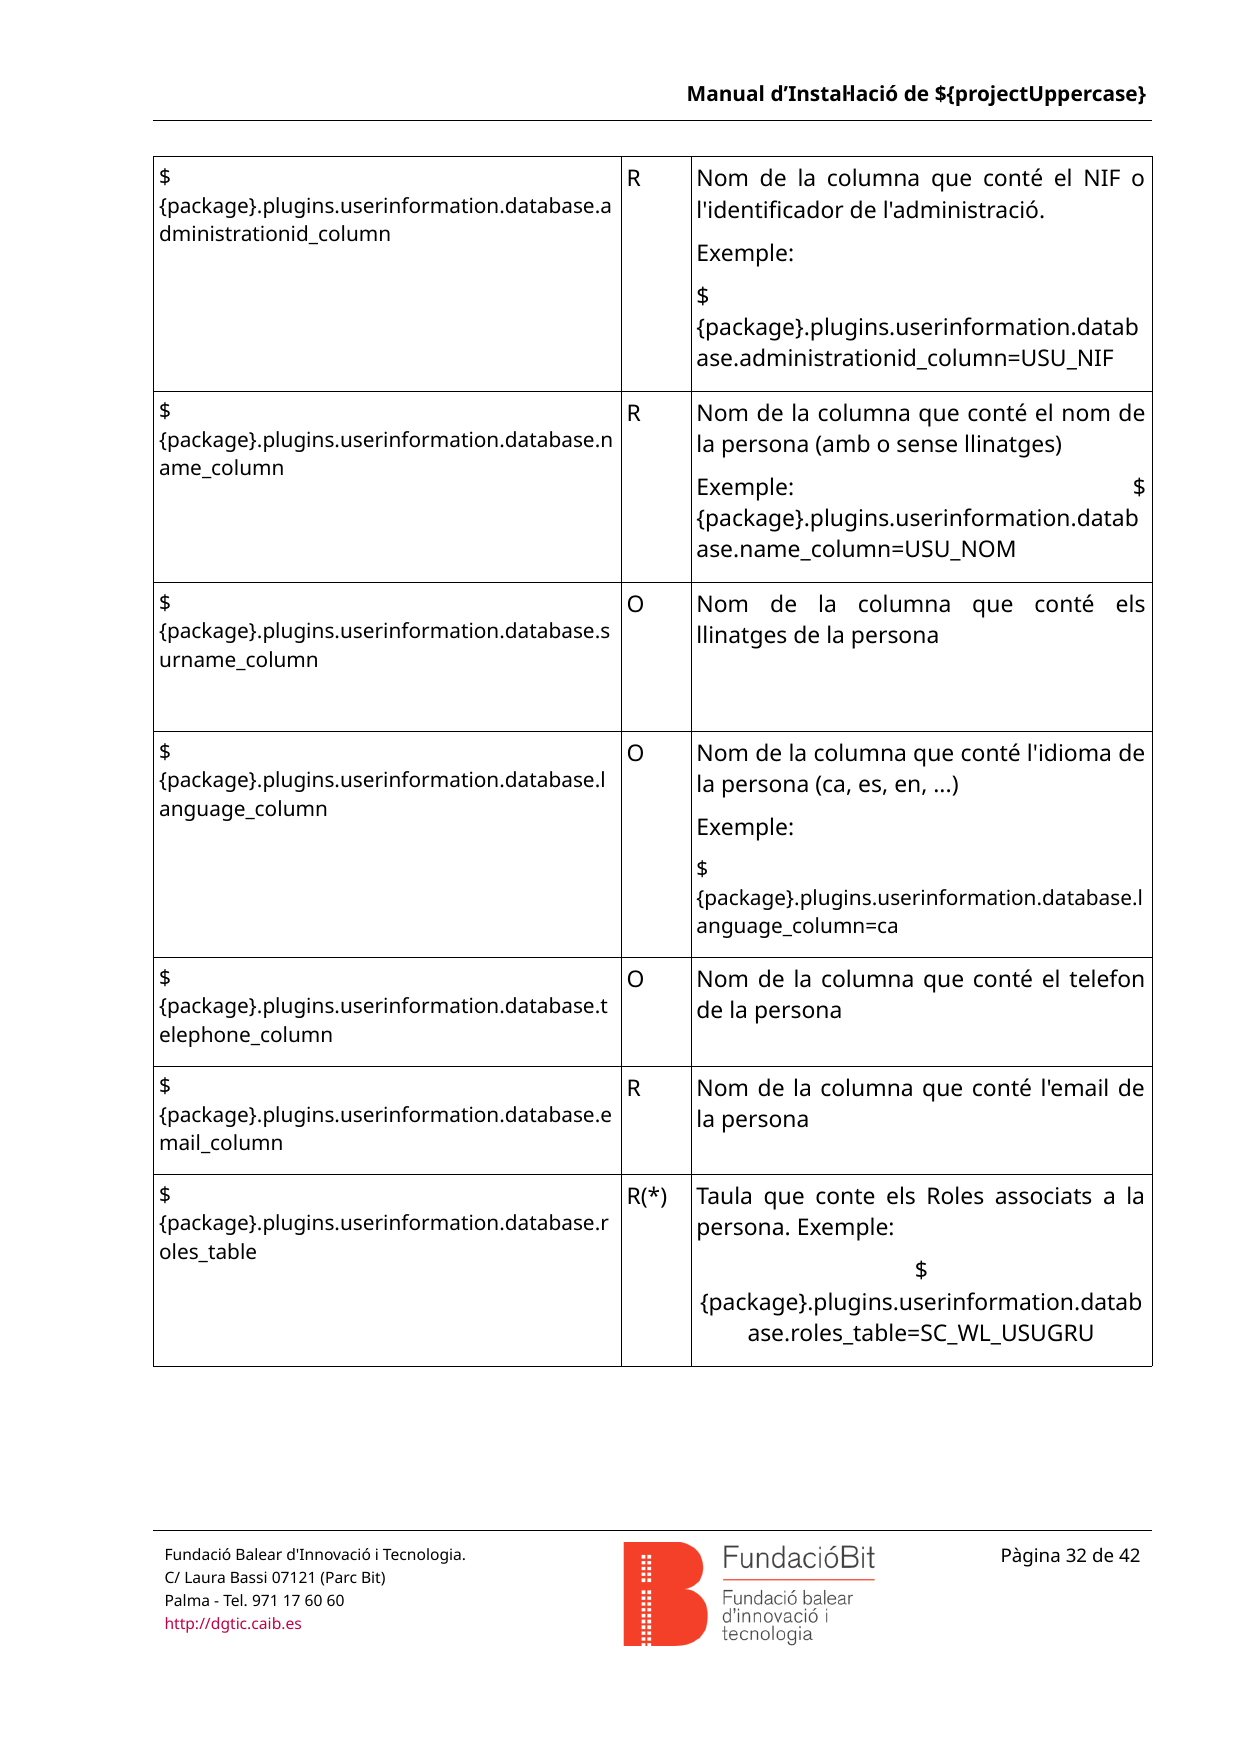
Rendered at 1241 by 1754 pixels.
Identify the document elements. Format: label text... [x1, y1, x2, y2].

table_cell Nom de la columna que conté l'idioma de la persona (ca, es, en, ...) Exemple: ${package}.plugins.userinformation.database.language_column=ca [692, 732, 1152, 957]
table_cell Nom de la columna que conté el NIF o l'identificador de l'administració. Exemple: ${package}.plugins.userinformation.database.administrationid_column=USU_NIF [692, 157, 1152, 391]
table_cell Taula que conte els Roles associats a la persona. Exemple: ${package}.plugins.userinformation.database.roles_table=SC_WL_USUGRU [692, 1175, 1152, 1366]
table_cell Nom de la columna que conté el telefon de la persona [692, 958, 1152, 1066]
table_cell Nom de la columna que conté els llinatges de la persona [692, 583, 1152, 731]
table_cell R(*) [622, 1175, 691, 1366]
table_cell O [622, 583, 691, 731]
table_cell ${package}.plugins.userinformation.database.telephone_column [154, 958, 621, 1066]
table_cell ${package}.plugins.userinformation.database.language_column [154, 732, 621, 957]
table_cell ${package}.plugins.userinformation.database.roles_table [154, 1175, 621, 1366]
picture [623, 1542, 875, 1646]
table_cell R [622, 157, 691, 391]
table_cell Nom de la columna que conté l'email de la persona [692, 1067, 1152, 1174]
table_cell O [622, 732, 691, 957]
table_cell R [622, 1067, 691, 1174]
table_cell R [622, 392, 691, 582]
table_cell ${package}.plugins.userinformation.database.name_column [154, 392, 621, 582]
table_cell O [622, 958, 691, 1066]
table_cell ${package}.plugins.userinformation.database.administrationid_column [154, 157, 621, 391]
table_cell ${package}.plugins.userinformation.database.email_column [154, 1067, 621, 1174]
table_cell Nom de la columna que conté el nom de la persona (amb o sense llinatges) Exemple: ${package}.plugins.userinformation.database.name_column=USU_NOM [692, 392, 1152, 582]
table_cell ${package}.plugins.userinformation.database.surname_column [154, 583, 621, 731]
